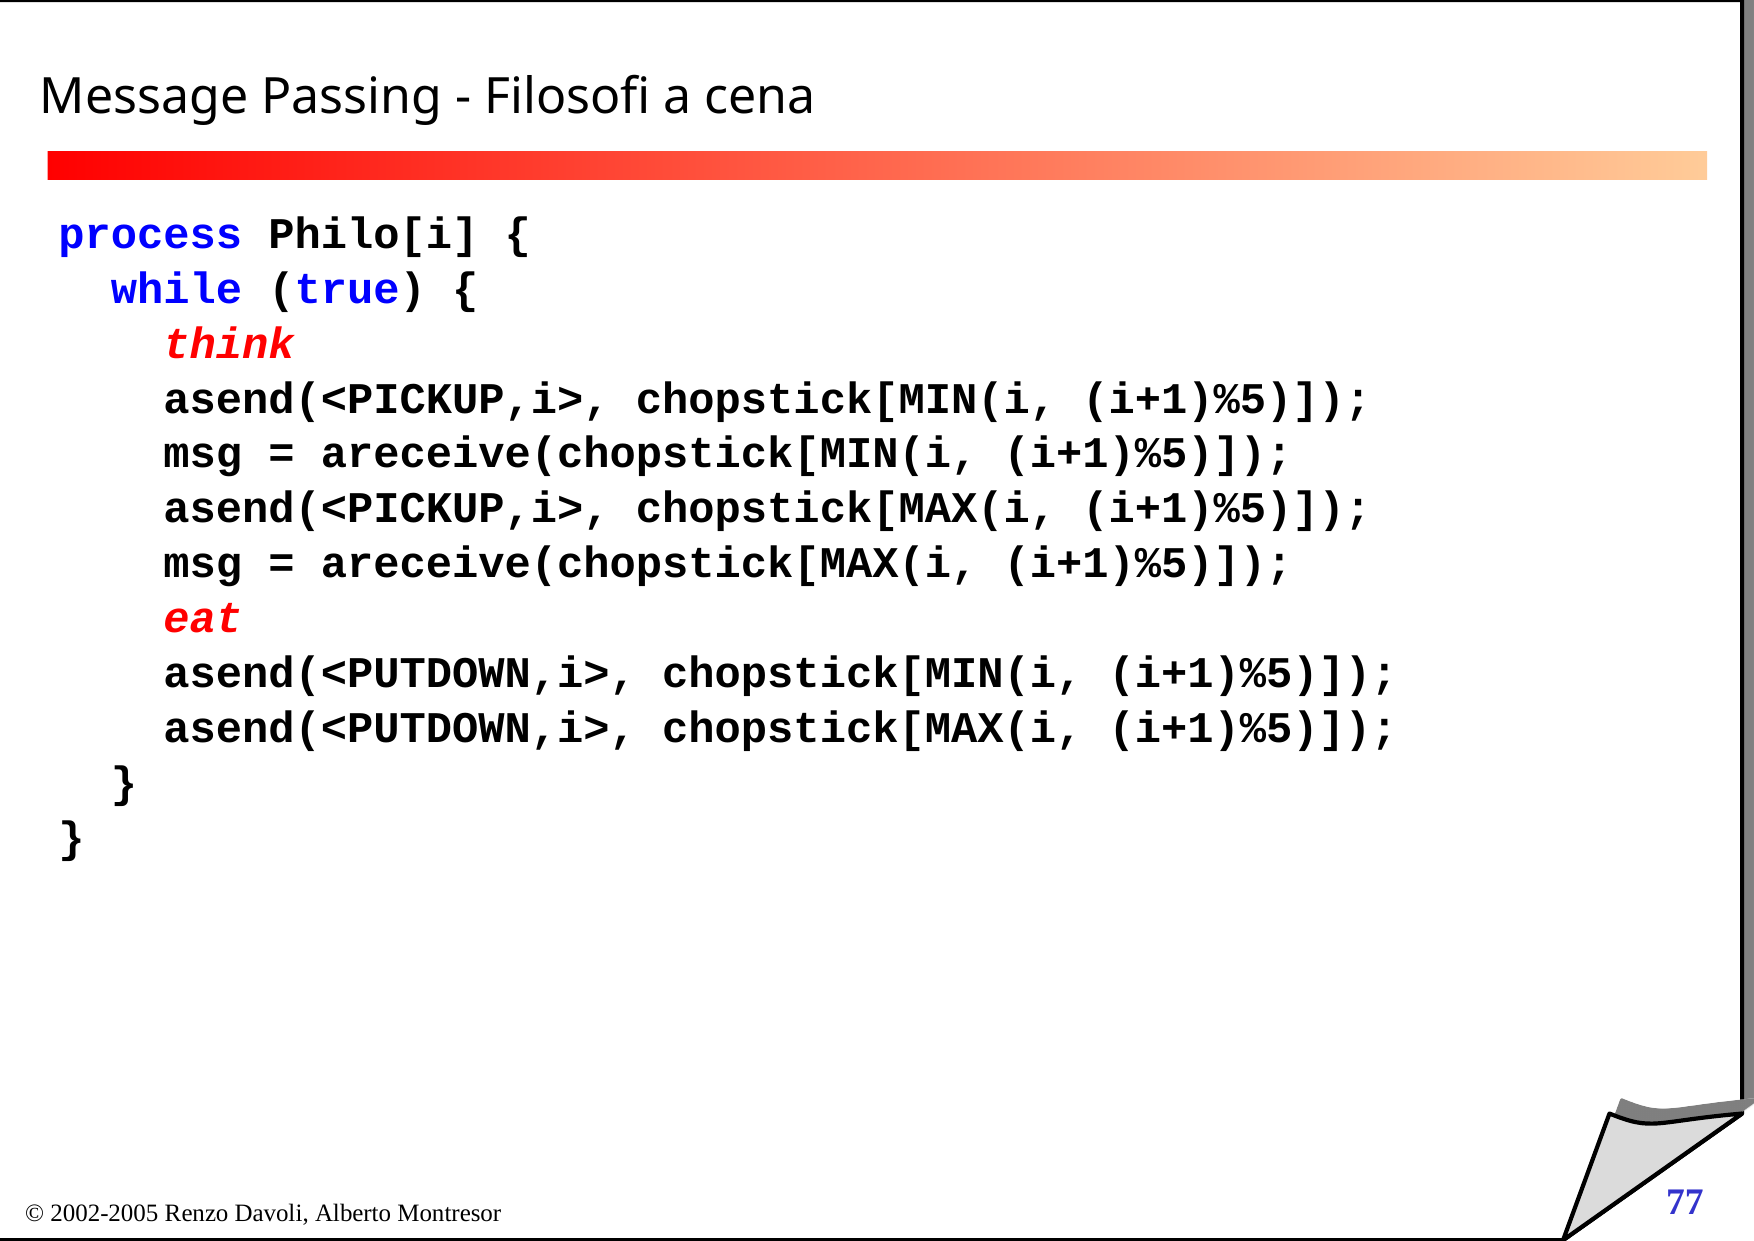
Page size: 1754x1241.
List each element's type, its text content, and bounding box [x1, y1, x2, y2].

title Message Passing - Filosofi a cena [39, 49, 1713, 144]
list process Philo[i] { while (true) { think asend(<PICKUP,i>, chopstick[MIN(i, (i+1)%5)]); msg = areceive(chopstick[MIN(i, (i+1)%5)]); asend(<PICKUP,i>, chopstick[MAX(i, (i+1)%5)]); msg = areceive(chopstick[MAX(i, (i+1)%5)]); eat asend(<PUTDOWN,i>, chopstick[MIN(i, (i+1)%5)]); asend(<PUTDOWN,i>, chopstick[MAX(i, (i+1)%5)]); } } [58, 206, 1696, 866]
